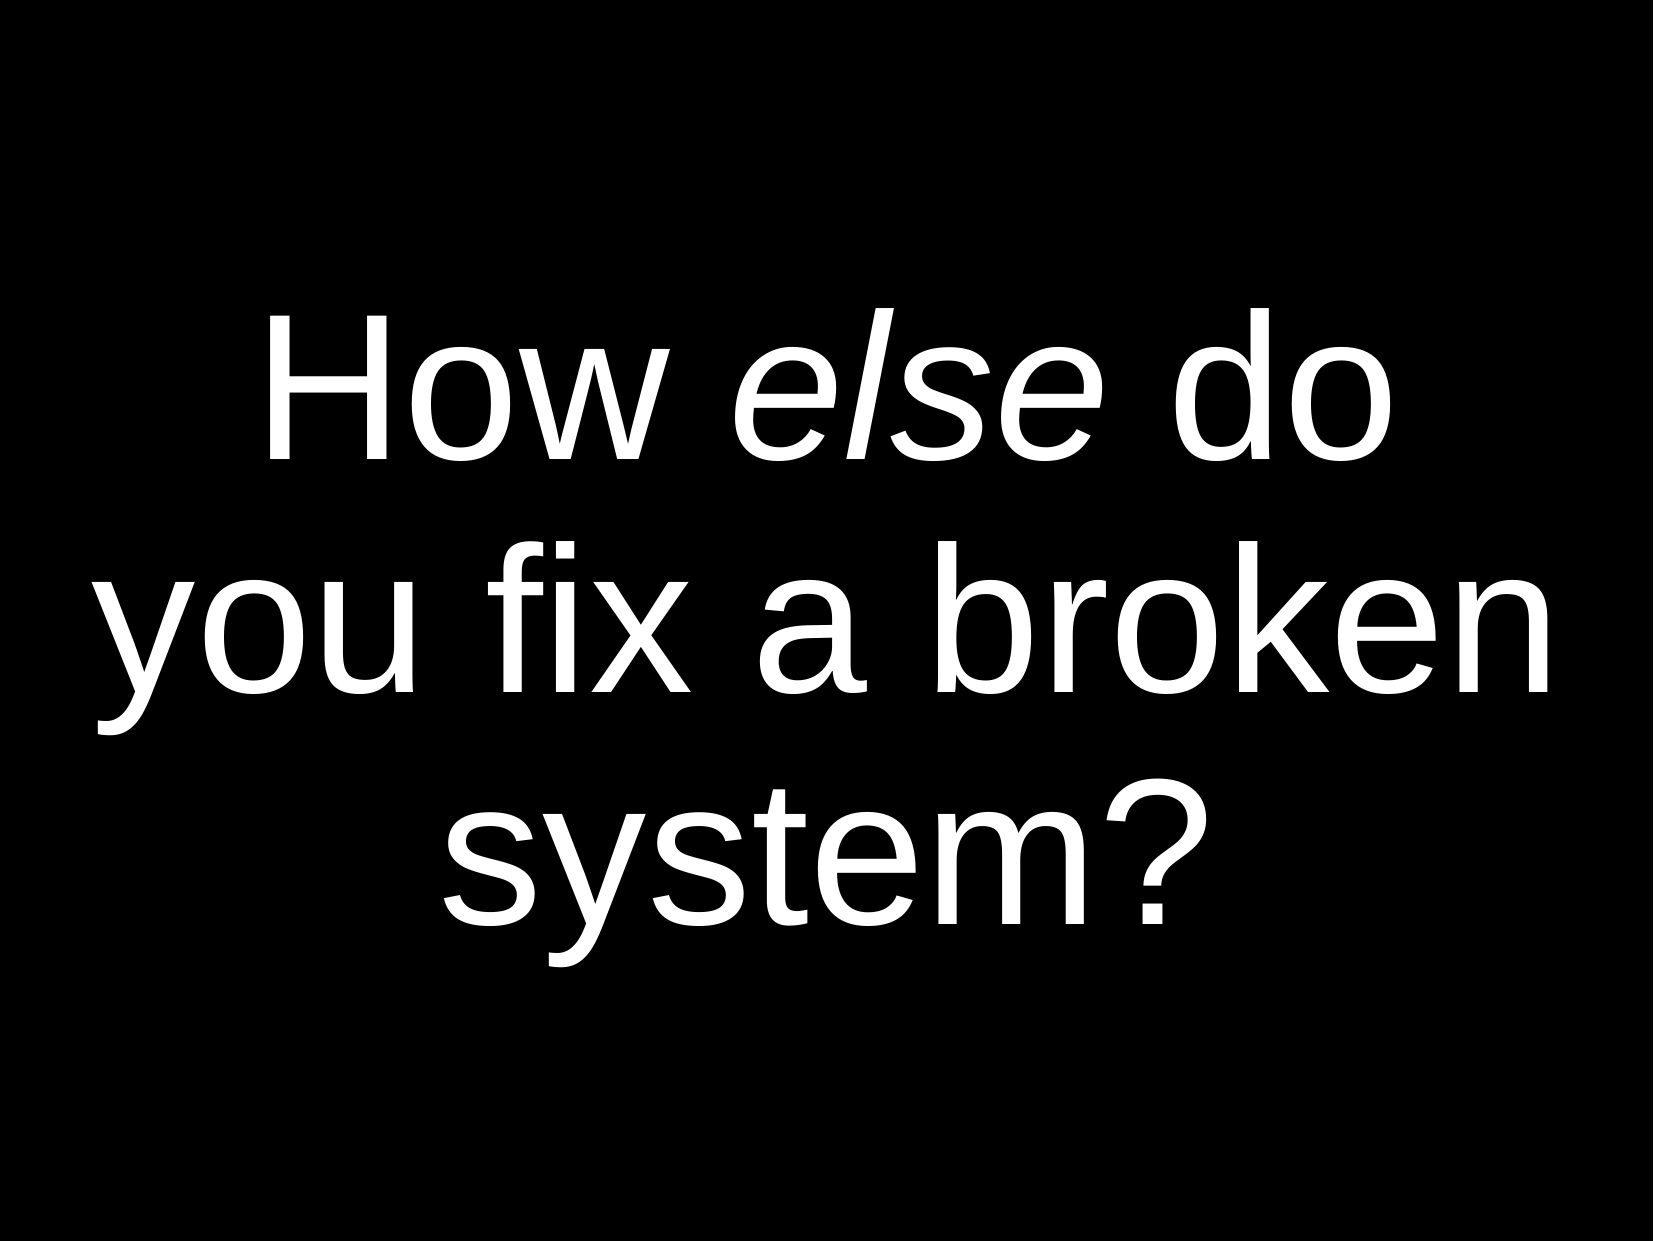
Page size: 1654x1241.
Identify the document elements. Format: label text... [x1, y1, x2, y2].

title How else do you fix a broken system? [82, 101, 1571, 1140]
